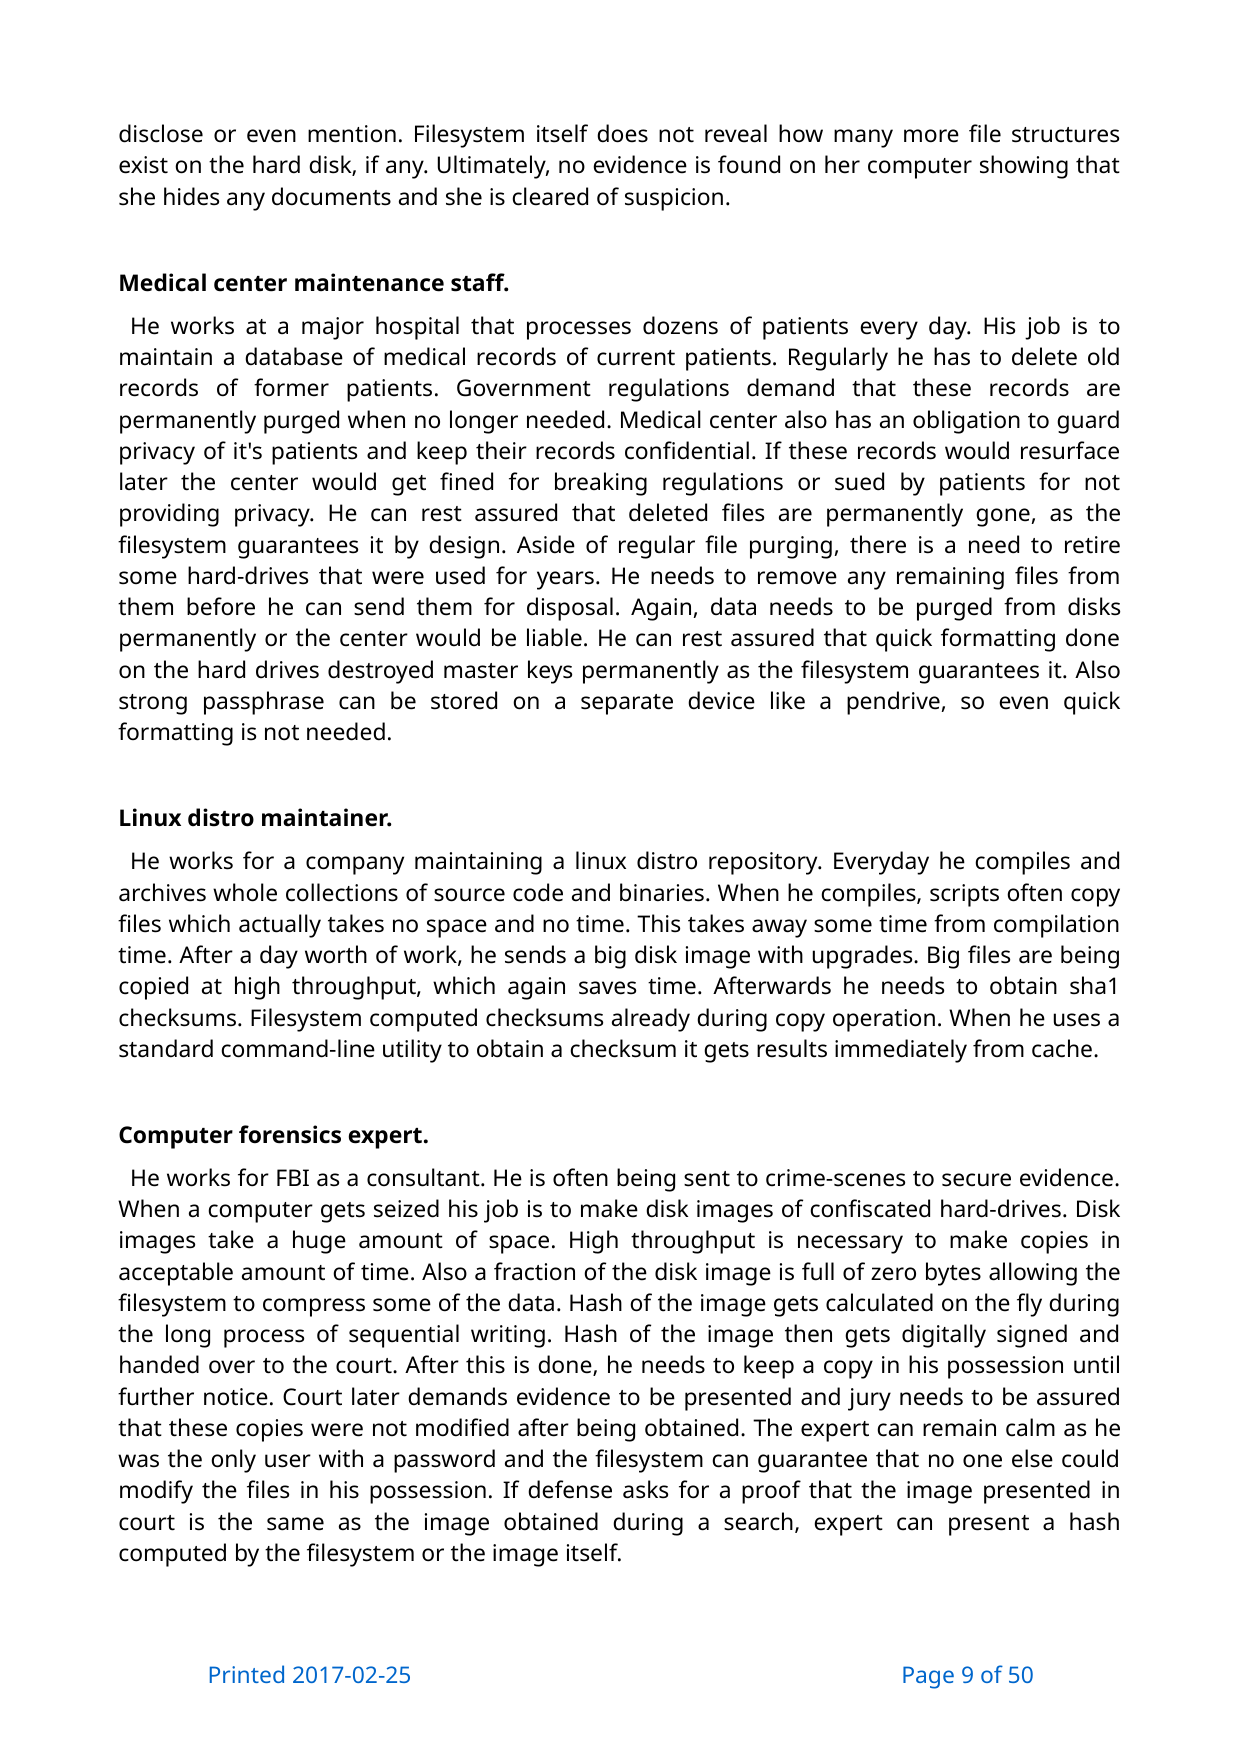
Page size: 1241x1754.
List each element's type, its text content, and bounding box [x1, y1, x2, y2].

text He works for a company maintaining a linux distro repository. Everyday he compiles and archives whole collections of source code and binaries. When he compiles, scripts often copy files which actually takes no space and no time. This takes away some time from compilation time. After a day worth of work, he sends a big disk image with upgrades. Big files are being copied at high throughput, which again saves time. Afterwards he needs to obtain sha1 checksums. Filesystem computed checksums already during copy operation. When he uses a standard command-line utility to obtain a checksum it gets results immediately from cache. [118, 845, 1122, 1064]
text disclose or even mention. Filesystem itself does not reveal how many more file structures exist on the hard disk, if any. Ultimately, no evidence is found on her computer showing that she hides any documents and she is cleared of suspicion. [118, 118, 1122, 212]
subtitle Medical center maintenance staff. [118, 267, 1122, 298]
subtitle Computer forensics expert. [118, 1119, 1122, 1150]
text He works for FBI as a consultant. He is often being sent to crime-scenes to secure evidence. When a computer gets seized his job is to make disk images of confiscated hard-drives. Disk images take a huge amount of space. High throughput is necessary to make copies in acceptable amount of time. Also a fraction of the disk image is full of zero bytes allowing the filesystem to compress some of the data. Hash of the image gets calculated on the fly during the long process of sequential writing. Hash of the image then gets digitally signed and handed over to the court. After this is done, he needs to keep a copy in his possession until further notice. Court later demands evidence to be presented and jury needs to be assured that these copies were not modified after being obtained. The expert can remain calm as he was the only user with a password and the filesystem can guarantee that no one else could modify the files in his possession. If defense asks for a proof that the image presented in court is the same as the image obtained during a search, expert can present a hash computed by the filesystem or the image itself. [118, 1162, 1122, 1568]
subtitle Linux distro maintainer. [118, 802, 1122, 833]
text He works at a major hospital that processes dozens of patients every day. His job is to maintain a database of medical records of current patients. Regularly he has to delete old records of former patients. Government regulations demand that these records are permanently purged when no longer needed. Medical center also has an obligation to guard privacy of it's patients and keep their records confidential. If these records would resurface later the center would get fined for breaking regulations or sued by patients for not providing privacy. He can rest assured that deleted files are permanently gone, as the filesystem guarantees it by design. Aside of regular file purging, there is a need to retire some hard-drives that were used for years. He needs to remove any remaining files from them before he can send them for disposal. Again, data needs to be purged from disks permanently or the center would be liable. He can rest assured that quick formatting done on the hard drives destroyed master keys permanently as the filesystem guarantees it. Also strong passphrase can be stored on a separate device like a pendrive, so even quick formatting is not needed. [118, 310, 1122, 747]
